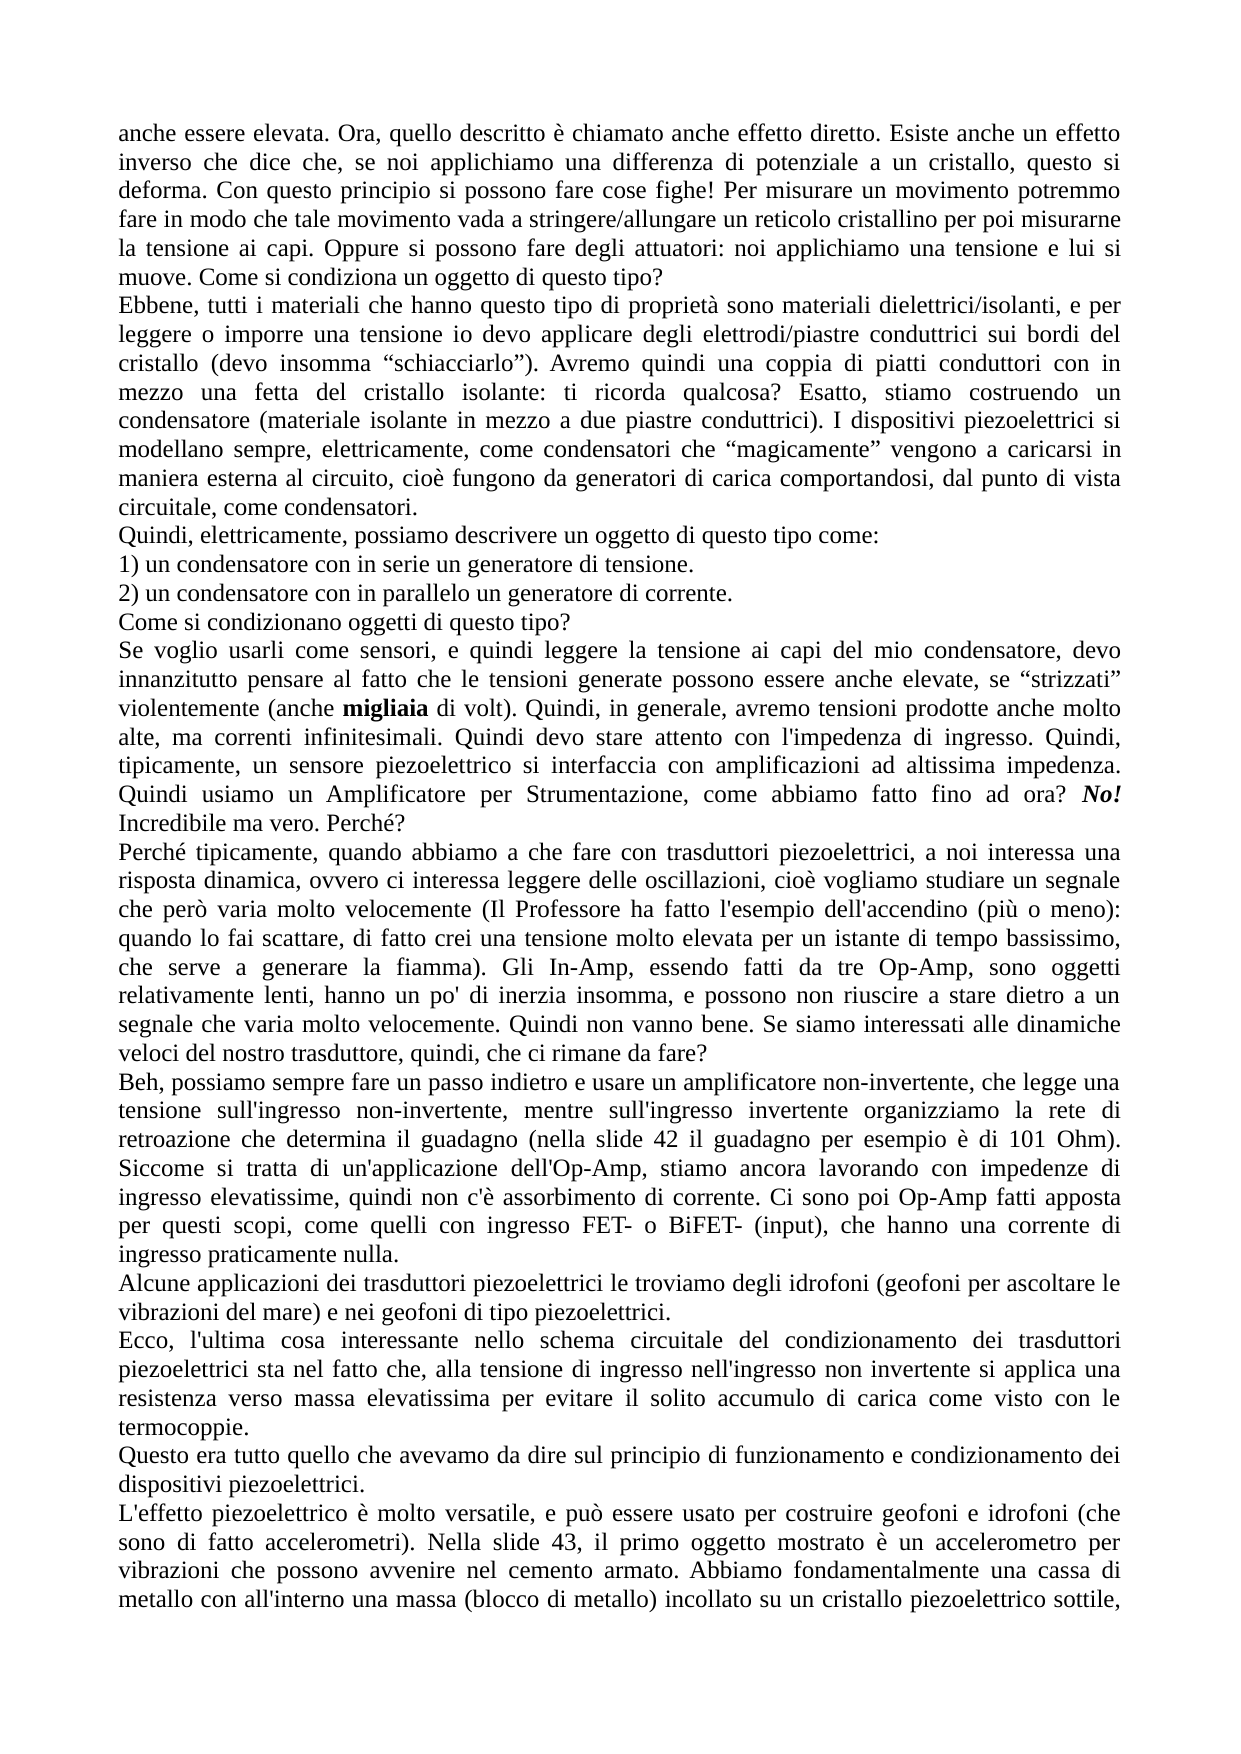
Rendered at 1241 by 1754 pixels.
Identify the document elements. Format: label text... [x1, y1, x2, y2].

text Se voglio usarli come sensori, e quindi leggere la tensione ai capi del mio condensatore, devo innanzitutto pensare al fatto che le tensioni generate possono essere anche elevate, se “strizzati” violentemente (anche migliaia di volt). Quindi, in generale, avremo tensioni prodotte anche molto alte, ma correnti infinitesimali. Quindi devo stare attento con l'impedenza di ingresso. Quindi, tipicamente, un sensore piezoelettrico si interfaccia con amplificazioni ad altissima impedenza. Quindi usiamo un Amplificatore per Strumentazione, come abbiamo fatto fino ad ora? No! Incredibile ma vero. Perché? [118, 636, 1122, 837]
text L'effetto piezoelettrico è molto versatile, e può essere usato per costruire geofoni e idrofoni (che sono di fatto accelerometri). Nella slide 43, il primo oggetto mostrato è un accelerometro per vibrazioni che possono avvenire nel cemento armato. Abbiamo fondamentalmente una cassa di metallo con all'interno una massa (blocco di metallo) incollato su un cristallo piezoelettrico sottile, [118, 1498, 1122, 1613]
text 1) un condensatore con in serie un generatore di tensione. [118, 549, 1122, 578]
text anche essere elevata. Ora, quello descritto è chiamato anche effetto diretto. Esiste anche un effetto inverso che dice che, se noi applichiamo una differenza di potenziale a un cristallo, questo si deforma. Con questo principio si possono fare cose fighe! Per misurare un movimento potremmo fare in modo che tale movimento vada a stringere/allungare un reticolo cristallino per poi misurarne la tensione ai capi. Oppure si possono fare degli attuatori: noi applichiamo una tensione e lui si muove. Come si condiziona un oggetto di questo tipo? [118, 118, 1122, 291]
text Alcune applicazioni dei trasduttori piezoelettrici le troviamo degli idrofoni (geofoni per ascoltare le vibrazioni del mare) e nei geofoni di tipo piezoelettrici. [118, 1268, 1122, 1326]
text Quindi, elettricamente, possiamo descrivere un oggetto di questo tipo come: [118, 521, 1122, 549]
text Ecco, l'ultima cosa interessante nello schema circuitale del condizionamento dei trasduttori piezoelettrici sta nel fatto che, alla tensione di ingresso nell'ingresso non invertente si applica una resistenza verso massa elevatissima per evitare il solito accumulo di carica come visto con le termocoppie. [118, 1326, 1122, 1441]
text Ebbene, tutti i materiali che hanno questo tipo di proprietà sono materiali dielettrici/isolanti, e per leggere o imporre una tensione io devo applicare degli elettrodi/piastre conduttrici sui bordi del cristallo (devo insomma “schiacciarlo”). Avremo quindi una coppia di piatti conduttori con in mezzo una fetta del cristallo isolante: ti ricorda qualcosa? Esatto, stiamo costruendo un condensatore (materiale isolante in mezzo a due piastre conduttrici). I dispositivi piezoelettrici si modellano sempre, elettricamente, come condensatori che “magicamente” vengono a caricarsi in maniera esterna al circuito, cioè fungono da generatori di carica comportandosi, dal punto di vista circuitale, come condensatori. [118, 291, 1122, 521]
text Perché tipicamente, quando abbiamo a che fare con trasduttori piezoelettrici, a noi interessa una risposta dinamica, ovvero ci interessa leggere delle oscillazioni, cioè vogliamo studiare un segnale che però varia molto velocemente (Il Professore ha fatto l'esempio dell'accendino (più o meno): quando lo fai scattare, di fatto crei una tensione molto elevata per un istante di tempo bassissimo, che serve a generare la fiamma). Gli In-Amp, essendo fatti da tre Op-Amp, sono oggetti relativamente lenti, hanno un po' di inerzia insomma, e possono non riuscire a stare dietro a un segnale che varia molto velocemente. Quindi non vanno bene. Se siamo interessati alle dinamiche veloci del nostro trasduttore, quindi, che ci rimane da fare? [118, 837, 1122, 1067]
text 2) un condensatore con in parallelo un generatore di corrente. [118, 578, 1122, 607]
text Questo era tutto quello che avevamo da dire sul principio di funzionamento e condizionamento dei dispositivi piezoelettrici. [118, 1441, 1122, 1498]
text Beh, possiamo sempre fare un passo indietro e usare un amplificatore non-invertente, che legge una tensione sull'ingresso non-invertente, mentre sull'ingresso invertente organizziamo la rete di retroazione che determina il guadagno (nella slide 42 il guadagno per esempio è di 101 Ohm). Siccome si tratta di un'applicazione dell'Op-Amp, stiamo ancora lavorando con impedenze di ingresso elevatissime, quindi non c'è assorbimento di corrente. Ci sono poi Op-Amp fatti apposta per questi scopi, come quelli con ingresso FET- o BiFET- (input), che hanno una corrente di ingresso praticamente nulla. [118, 1067, 1122, 1268]
text Come si condizionano oggetti di questo tipo? [118, 607, 1122, 636]
